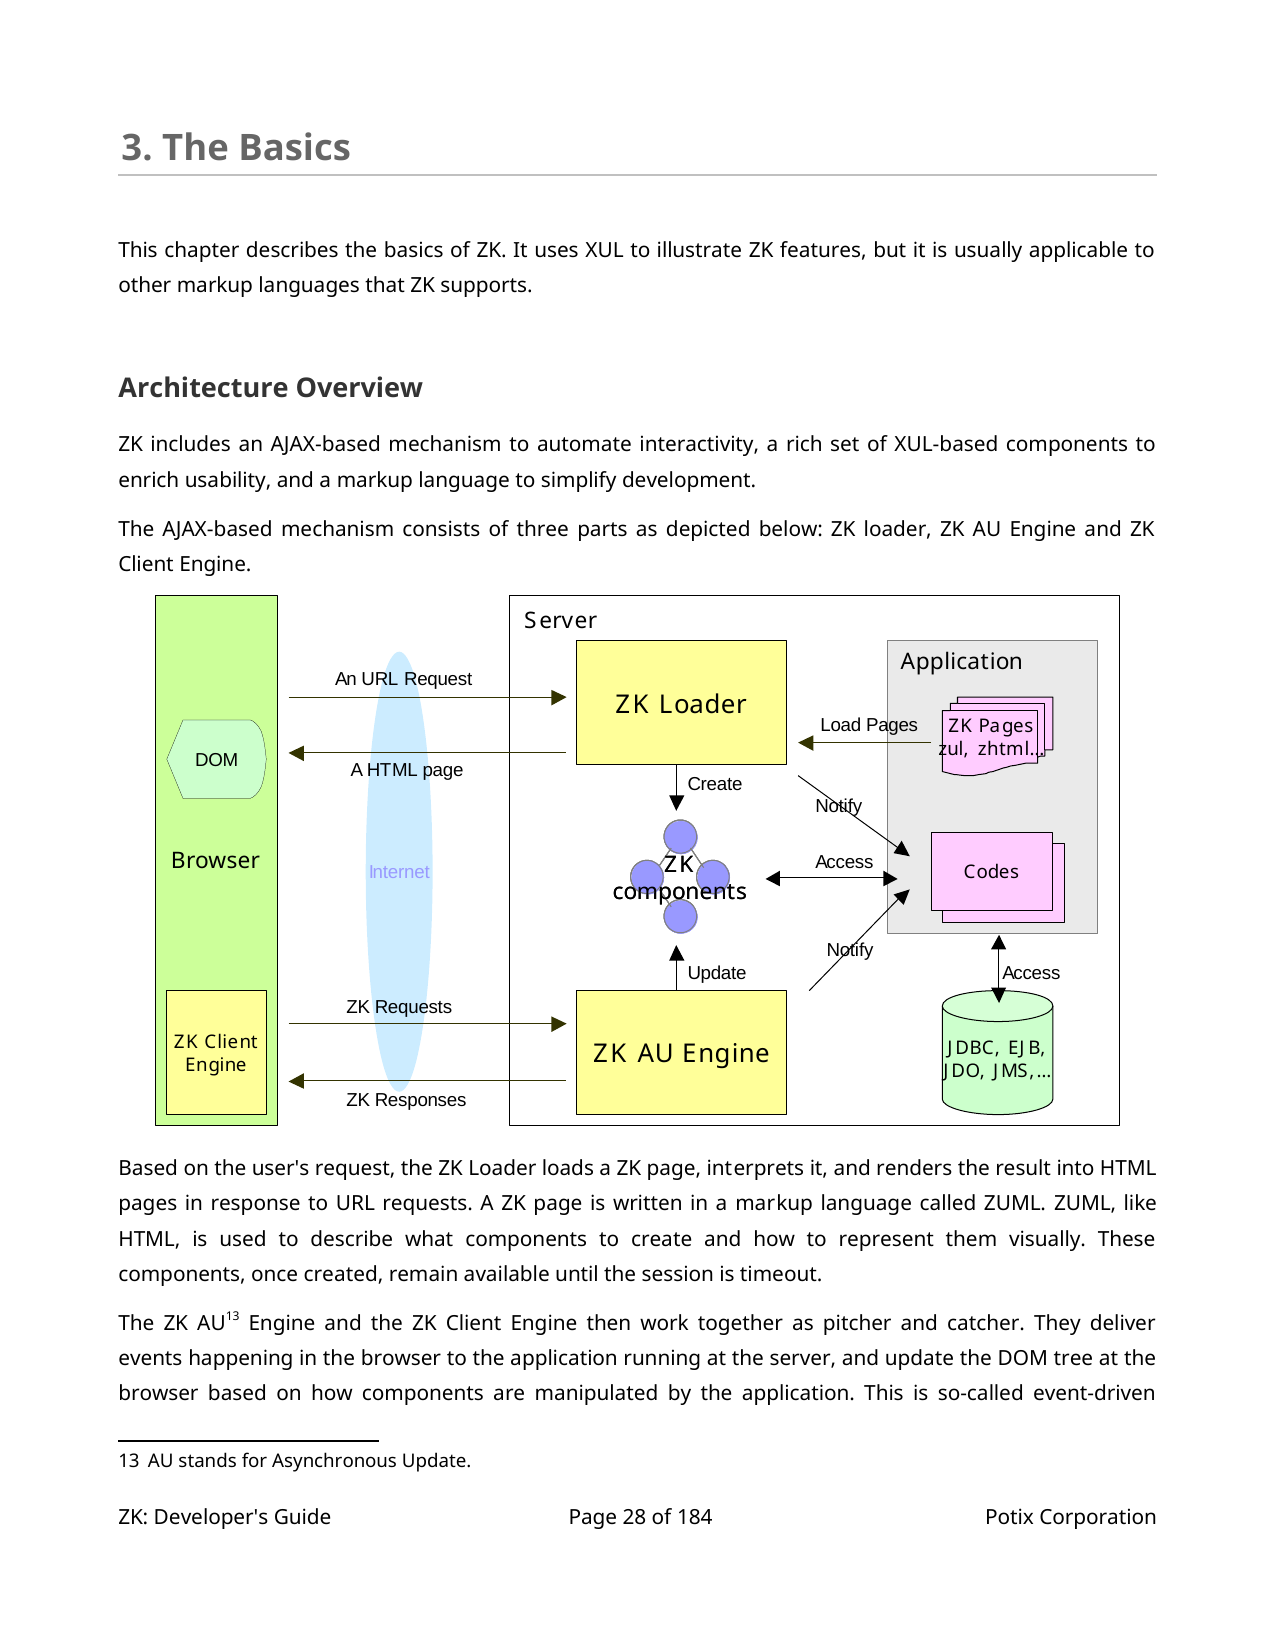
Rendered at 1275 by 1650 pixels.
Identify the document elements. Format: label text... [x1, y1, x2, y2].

text Based on the user's request, the ZK Loader loads a ZK page, interprets it, and renders the result into HTML pages in response to URL requests. A ZK page is written in a markup language called ZUML. ZUML, like HTML, is used to describe what components to create and how to represent them visually. These components, once created, remain available until the session is timeout. [118, 598, 1157, 1287]
subtitle 3. The Basics [118, 118, 1157, 174]
text ZK includes an AJAX-based mechanism to automate interactivity, a rich set of XUL-based components to enrich usability, and a markup language to simplify development. [118, 429, 1157, 493]
text The ZK AU Engine and the ZK Client Engine then work together as pitcher and catcher. They deliver events happening in the browser to the application running at the server, and update the DOM tree at the browser based on how components are manipulated by the application. This is so-called event-driven [118, 1308, 1157, 1406]
text The AJAX-based mechanism consists of three parts as depicted below: ZK loader, ZK AU Engine and ZK Client Engine. [118, 514, 1157, 577]
text This chapter describes the basics of ZK. It uses XUL to illustrate ZK features, but it is usually applicable to other markup languages that ZK supports. [118, 235, 1157, 298]
text AU stands for Asynchronous Update. [118, 1447, 1157, 1473]
subtitle Architecture Overview [118, 369, 1157, 406]
